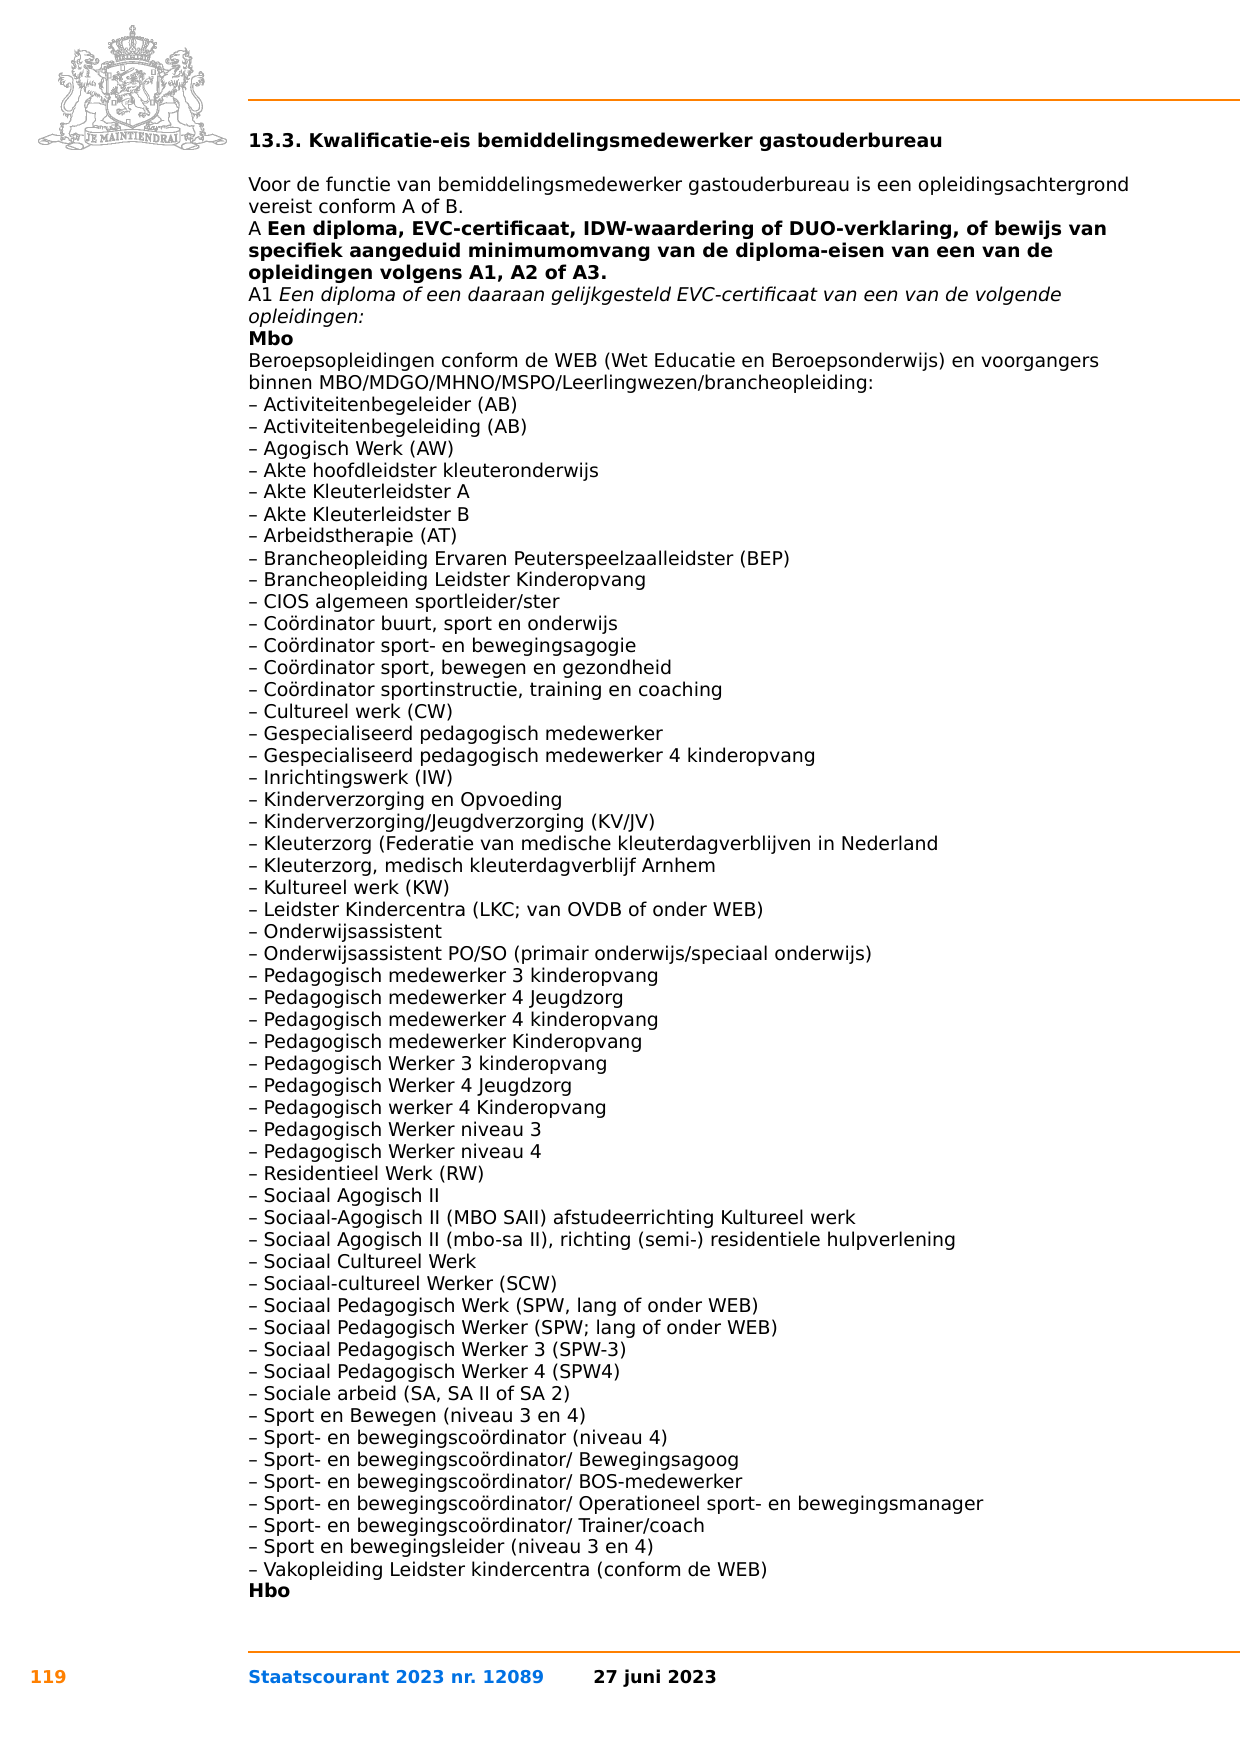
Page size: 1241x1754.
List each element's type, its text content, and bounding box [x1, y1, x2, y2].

text – Pedagogisch Werker niveau 3 [248, 1119, 1163, 1141]
text – Sport en bewegingsleider (niveau 3 en 4) [248, 1536, 1163, 1558]
text – Sport en Bewegen (niveau 3 en 4) [248, 1404, 1163, 1427]
text – Cultureel werk (CW) [248, 701, 1163, 723]
text – Sociaal Pedagogisch Werker 4 (SPW4) [248, 1361, 1163, 1383]
text – Pedagogisch medewerker Kinderopvang [248, 1031, 1163, 1053]
text A Een diploma, EVC-certificaat, IDW-waardering of DUO-verklaring, of bewijs van specifiek aangeduid minimumomvang van de diploma-eisen van een van de opleidingen volgens A1, A2 of A3. [248, 218, 1163, 284]
text – Coördinator sportinstructie, training en coaching [248, 679, 1163, 701]
text – Akte Kleuterleidster A [248, 481, 1163, 503]
text – CIOS algemeen sportleider/ster [248, 591, 1163, 613]
text Beroepsopleidingen conform de WEB (Wet Educatie en Beroepsonderwijs) en voorgangers binnen MBO/MDGO/MHNO/MSPO/Leerlingwezen/brancheopleiding: [248, 349, 1163, 393]
text – Kultureel werk (KW) [248, 877, 1163, 899]
text Hbo [248, 1580, 1163, 1602]
text – Akte Kleuterleidster B [248, 503, 1163, 525]
text – Onderwijsassistent [248, 921, 1163, 943]
text – Sport- en bewegingscoördinator/ BOS-medewerker [248, 1471, 1163, 1492]
text – Leidster Kindercentra (LKC; van OVDB of onder WEB) [248, 899, 1163, 921]
text – Sport- en bewegingscoördinator/ Bewegingsagoog [248, 1448, 1163, 1471]
text – Sociaal Agogisch II (mbo-sa II), richting (semi-) residentiele hulpverlening [248, 1229, 1163, 1251]
text – Pedagogisch werker 4 Kinderopvang [248, 1097, 1163, 1119]
text Voor de functie van bemiddelingsmedewerker gastouderbureau is een opleidingsachtergrond vereist conform A of B. [248, 174, 1163, 218]
text – Activiteitenbegeleider (AB) [248, 393, 1163, 416]
text – Sociaal Pedagogisch Werk (SPW, lang of onder WEB) [248, 1295, 1163, 1317]
text – Sociaal-cultureel Werker (SCW) [248, 1273, 1163, 1295]
text – Akte hoofdleidster kleuteronderwijs [248, 459, 1163, 481]
text – Sociaal Pedagogisch Werker 3 (SPW-3) [248, 1339, 1163, 1361]
text – Sociale arbeid (SA, SA II of SA 2) [248, 1383, 1163, 1404]
text – Gespecialiseerd pedagogisch medewerker [248, 723, 1163, 745]
text – Coördinator sport, bewegen en gezondheid [248, 657, 1163, 679]
text – Kleuterzorg (Federatie van medische kleuterdagverblijven in Nederland [248, 833, 1163, 855]
text – Sociaal-Agogisch II (MBO SAII) afstudeerrichting Kultureel werk [248, 1207, 1163, 1229]
text – Arbeidstherapie (AT) [248, 525, 1163, 547]
text – Residentieel Werk (RW) [248, 1163, 1163, 1185]
text A1 Een diploma of een daaraan gelijkgesteld EVC-certificaat van een van de volgende opleidingen: [248, 284, 1163, 328]
text – Activiteitenbegeleiding (AB) [248, 416, 1163, 437]
text – Pedagogisch medewerker 4 kinderopvang [248, 1009, 1163, 1031]
text – Gespecialiseerd pedagogisch medewerker 4 kinderopvang [248, 745, 1163, 767]
text – Onderwijsassistent PO/SO (primair onderwijs/speciaal onderwijs) [248, 943, 1163, 965]
subtitle 13.3. Kwalificatie-eis bemiddelingsmedewerker gastouderbureau [248, 130, 1163, 152]
text – Sport- en bewegingscoördinator (niveau 4) [248, 1427, 1163, 1448]
text – Sociaal Pedagogisch Werker (SPW; lang of onder WEB) [248, 1317, 1163, 1339]
text – Pedagogisch medewerker 3 kinderopvang [248, 965, 1163, 987]
text – Pedagogisch Werker niveau 4 [248, 1141, 1163, 1163]
text – Sport- en bewegingscoördinator/ Operationeel sport- en bewegingsmanager [248, 1492, 1163, 1514]
text – Coördinator buurt, sport en onderwijs [248, 613, 1163, 635]
text – Sociaal Agogisch II [248, 1185, 1163, 1207]
text – Kleuterzorg, medisch kleuterdagverblijf Arnhem [248, 855, 1163, 877]
text – Kinderverzorging/Jeugdverzorging (KV/JV) [248, 811, 1163, 833]
text – Agogisch Werk (AW) [248, 437, 1163, 459]
text – Pedagogisch medewerker 4 Jeugdzorg [248, 987, 1163, 1009]
text – Coördinator sport- en bewegingsagogie [248, 635, 1163, 657]
text – Brancheopleiding Ervaren Peuterspeelzaalleidster (BEP) [248, 547, 1163, 569]
text – Pedagogisch Werker 3 kinderopvang [248, 1053, 1163, 1075]
picture [38, 25, 227, 150]
text – Brancheopleiding Leidster Kinderopvang [248, 569, 1163, 591]
text – Sport- en bewegingscoördinator/ Trainer/coach [248, 1514, 1163, 1536]
text – Inrichtingswerk (IW) [248, 767, 1163, 789]
text Mbo [248, 328, 1163, 349]
text – Kinderverzorging en Opvoeding [248, 789, 1163, 811]
text – Pedagogisch Werker 4 Jeugdzorg [248, 1075, 1163, 1097]
text – Sociaal Cultureel Werk [248, 1251, 1163, 1273]
text – Vakopleiding Leidster kindercentra (conform de WEB) [248, 1558, 1163, 1580]
